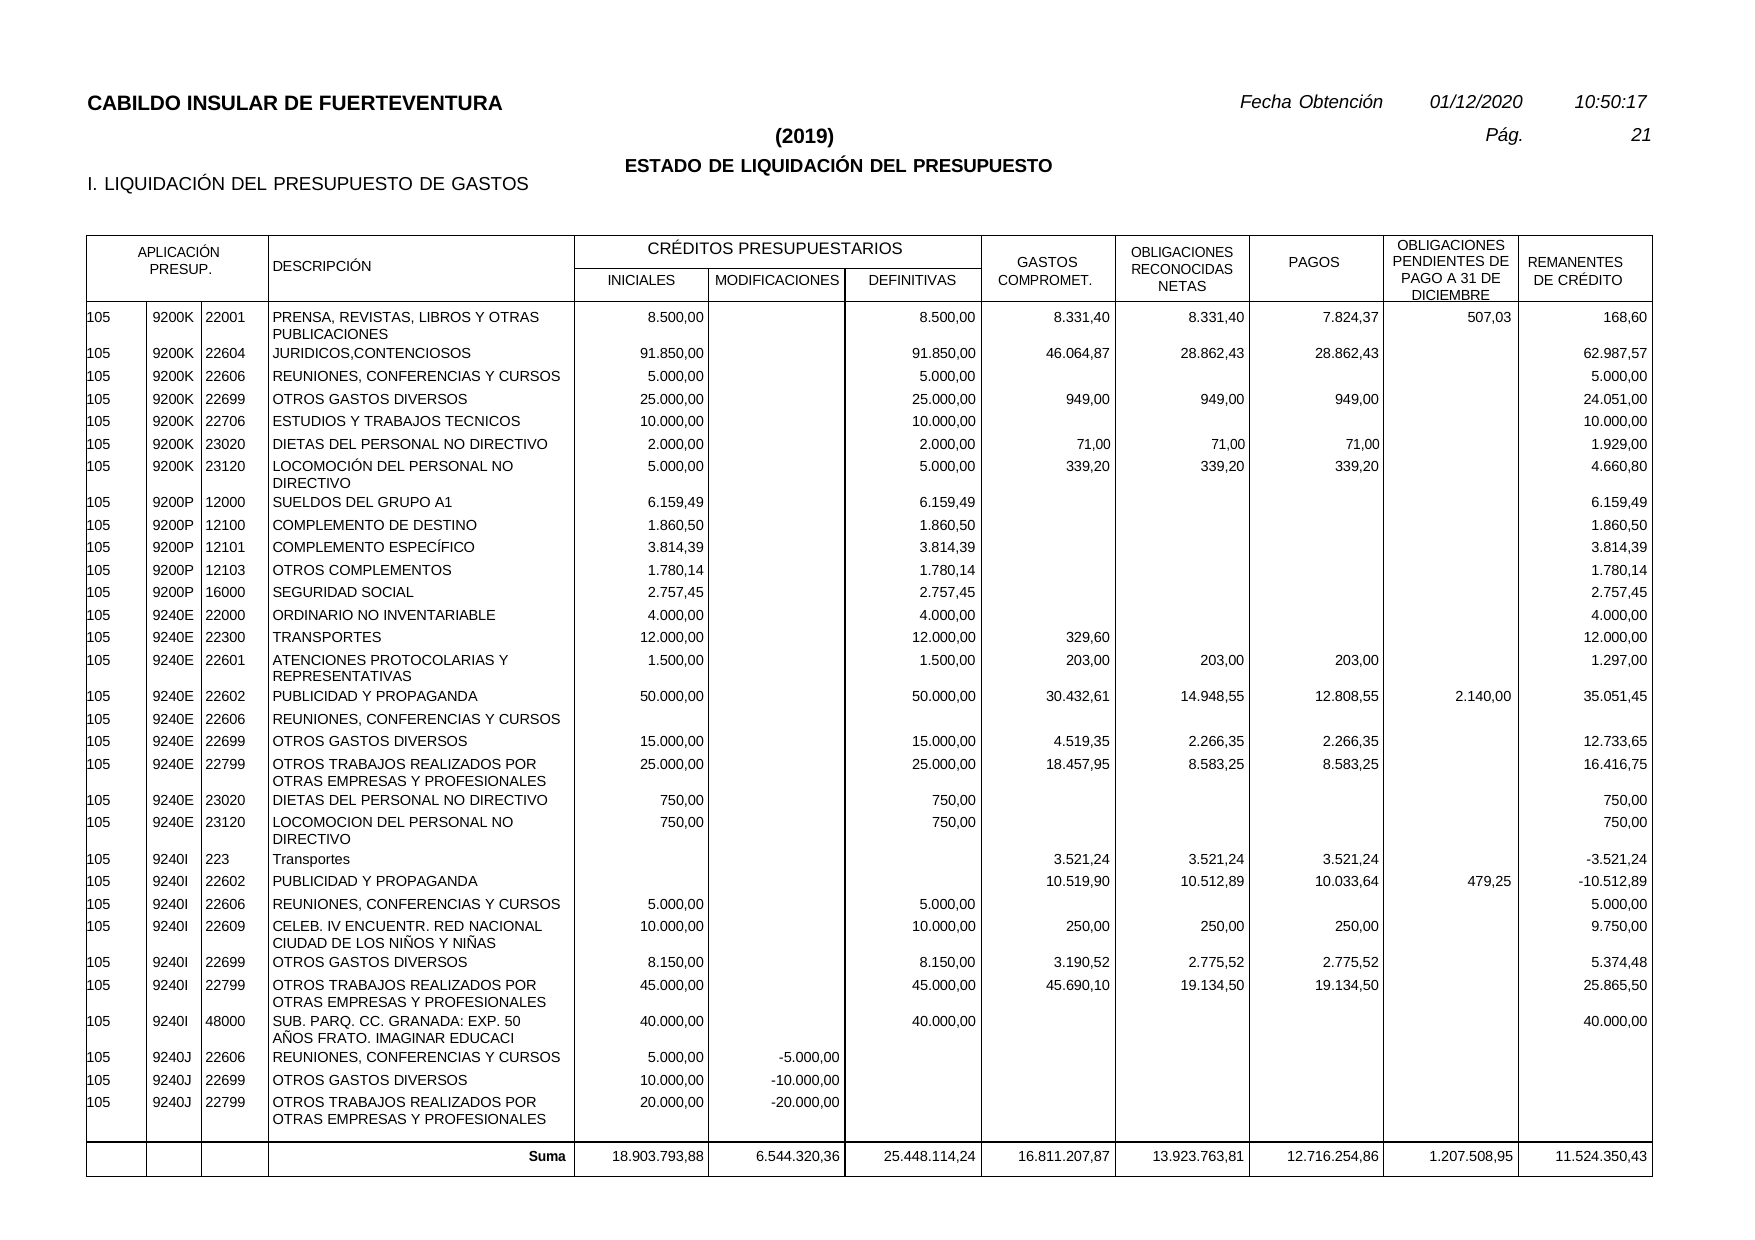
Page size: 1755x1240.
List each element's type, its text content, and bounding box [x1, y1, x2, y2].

table_cell 6.159,49 [1519, 493, 1652, 513]
table_cell 22000 [202, 603, 268, 626]
table_cell 168,60 [1519, 302, 1652, 325]
table_cell 9240I [147, 953, 201, 973]
table_cell OTROS TRABAJOS REALIZADOS POR [269, 1091, 574, 1111]
table_header GASTOS COMPROMET. [982, 236, 1115, 301]
table_cell 25.000,00 [846, 752, 981, 772]
table_cell 9200K [147, 365, 201, 387]
table_cell REUNIONES, CONFERENCIAS Y CURSOS [269, 365, 574, 387]
table_cell 105 [87, 1011, 146, 1030]
table_cell 23020 [202, 790, 268, 811]
table_cell 105 [87, 1069, 146, 1091]
table_cell COMPLEMENTO DE DESTINO [269, 513, 574, 536]
table_cell 9240J [147, 1069, 201, 1091]
table_header APLICACIÓN PRESUP. [87, 236, 268, 301]
table_cell 9240I [147, 974, 201, 993]
table_cell JURIDICOS,CONTENCIOSOS [269, 344, 574, 365]
table_cell REUNIONES, CONFERENCIAS Y CURSOS [269, 893, 574, 915]
table_cell 750,00 [846, 790, 981, 811]
table_cell [1384, 410, 1518, 432]
table_cell 2.775,52 [1116, 953, 1249, 973]
table_cell 12.733,65 [1519, 730, 1652, 752]
table_cell 50.000,00 [846, 686, 981, 707]
table_cell 3.521,24 [1250, 849, 1383, 870]
table_cell 35.051,45 [1519, 686, 1652, 707]
table_cell [1384, 831, 1518, 849]
table_cell 9240E [147, 752, 201, 772]
table_cell 18.903.793,88 [575, 1143, 708, 1176]
table_cell [1384, 648, 1518, 668]
table_cell [1250, 935, 1383, 953]
table_cell [575, 325, 708, 344]
table_cell 105 [87, 790, 146, 811]
table_cell [147, 935, 201, 953]
table_cell 46.064,87 [982, 344, 1115, 365]
table_cell [147, 772, 201, 790]
table_cell [1384, 626, 1518, 648]
table_cell OTROS TRABAJOS REALIZADOS POR [269, 974, 574, 993]
table_cell 2.266,35 [1116, 730, 1249, 752]
table_cell 22604 [202, 344, 268, 365]
table_cell 9240I [147, 915, 201, 935]
table_cell 4.519,35 [982, 730, 1115, 752]
table_cell 5.000,00 [846, 455, 981, 474]
table_cell 203,00 [1116, 648, 1249, 668]
table_cell [575, 707, 708, 730]
table_cell 105 [87, 953, 146, 973]
table_cell 9200K [147, 432, 201, 455]
table_cell 750,00 [1519, 811, 1652, 831]
table_cell -10.512,89 [1519, 870, 1652, 892]
table_header OBLIGACIONES PENDIENTES DE PAGO A 31 DE DICIEMBRE [1384, 236, 1518, 301]
table_cell DIRECTIVO [269, 475, 574, 492]
table_cell 329,60 [982, 626, 1115, 648]
table_cell 105 [87, 365, 146, 387]
table_cell 16.416,75 [1519, 752, 1652, 772]
table_cell [1116, 790, 1249, 811]
table_cell 12.000,00 [1519, 626, 1652, 648]
table_cell [1250, 668, 1383, 686]
table_cell [87, 772, 146, 790]
table_cell [1116, 893, 1249, 915]
table_cell AÑOS FRATO. IMAGINAR EDUCACI [269, 1030, 574, 1048]
table_cell [1250, 493, 1383, 513]
table_cell REUNIONES, CONFERENCIAS Y CURSOS [269, 707, 574, 730]
table_header OBLIGACIONES RECONOCIDAS NETAS [1116, 236, 1249, 301]
table_cell 40.000,00 [575, 1011, 708, 1030]
table_cell 4.660,80 [1519, 455, 1652, 474]
table_cell 4.000,00 [575, 603, 708, 626]
table_cell 949,00 [1250, 387, 1383, 410]
table_cell PRENSA, REVISTAS, LIBROS Y OTRAS [269, 302, 574, 325]
table_cell 3.521,24 [982, 849, 1115, 870]
table_cell 105 [87, 849, 146, 870]
table_cell 15.000,00 [846, 730, 981, 752]
table_cell [147, 831, 201, 849]
table_cell 105 [87, 432, 146, 455]
table_cell DIRECTIVO [269, 831, 574, 849]
table_cell 22706 [202, 410, 268, 432]
table_cell 25.000,00 [846, 387, 981, 410]
table_cell 105 [87, 536, 146, 558]
table_cell 23020 [202, 432, 268, 455]
table_cell 2.000,00 [846, 432, 981, 455]
table_cell DEFINITIVAS [846, 269, 981, 301]
table_cell [575, 1030, 708, 1048]
table_cell [982, 475, 1115, 492]
table_cell [202, 772, 268, 790]
table_cell 105 [87, 707, 146, 730]
table_cell 22799 [202, 752, 268, 772]
table_cell 3.814,39 [846, 536, 981, 558]
table_cell [1250, 365, 1383, 387]
table_cell 2.757,45 [846, 581, 981, 603]
table_cell [575, 993, 708, 1011]
table_cell 19.134,50 [1116, 974, 1249, 1141]
table_cell [202, 935, 268, 953]
table_cell 105 [87, 915, 146, 935]
table_cell [846, 668, 981, 686]
table_cell 12100 [202, 513, 268, 536]
table_cell [1116, 410, 1249, 432]
table_cell [1384, 325, 1518, 344]
table_cell [1116, 772, 1249, 790]
table_cell 4.000,00 [1519, 603, 1652, 626]
table_cell [982, 935, 1115, 953]
table_cell INICIALES [575, 269, 708, 301]
table_cell [982, 707, 1115, 730]
table_cell 10.000,00 [1519, 410, 1652, 432]
table_cell [982, 581, 1115, 603]
table_cell [1250, 325, 1383, 344]
table_cell [202, 993, 268, 1011]
table_cell 9240I [147, 1011, 201, 1030]
table_cell [982, 410, 1115, 432]
table_cell [1116, 475, 1249, 492]
table_cell 9240J [147, 1091, 201, 1141]
table_cell 5.000,00 [575, 893, 708, 915]
table_cell 2.140,00 [1384, 686, 1518, 707]
table_cell 1.860,50 [575, 513, 708, 536]
table_cell [1384, 558, 1518, 581]
table_cell [575, 668, 708, 686]
table_cell 105 [87, 730, 146, 752]
table_cell 5.000,00 [575, 365, 708, 387]
table_cell OTROS GASTOS DIVERSOS [269, 387, 574, 410]
table_cell 71,00 [1116, 432, 1249, 455]
table_cell 50.000,00 [575, 686, 708, 707]
table_cell 9240E [147, 707, 201, 730]
table_cell ESTUDIOS Y TRABAJOS TECNICOS [269, 410, 574, 432]
table_cell 14.948,55 [1116, 686, 1249, 707]
table_cell 105 [87, 493, 146, 513]
table_cell 1.860,50 [846, 513, 981, 536]
table_cell 15.000,00 [575, 730, 708, 752]
table_cell OTRAS EMPRESAS Y PROFESIONALES [269, 993, 574, 1011]
table_cell [1519, 668, 1652, 686]
table_cell [1519, 475, 1652, 492]
table_cell 8.150,00 [575, 953, 708, 973]
table_cell 105 [87, 344, 146, 365]
table_cell 3.521,24 [1116, 849, 1249, 870]
table_cell 750,00 [575, 790, 708, 811]
table_cell ATENCIONES PROTOCOLARIAS Y [269, 648, 574, 668]
table_cell [575, 935, 708, 953]
table_cell [1250, 603, 1383, 626]
table_cell 4.000,00 [846, 603, 981, 626]
table_cell OTROS TRABAJOS REALIZADOS POR [269, 752, 574, 772]
table_cell 9200P [147, 581, 201, 603]
table_cell [846, 935, 981, 953]
table_cell 12.000,00 [846, 626, 981, 648]
table_cell 105 [87, 893, 146, 915]
table_cell 10.000,00 [846, 915, 981, 935]
table_cell [575, 831, 708, 849]
table_cell 6.159,49 [846, 493, 981, 513]
table_cell [1116, 325, 1249, 344]
table_cell 105 [87, 302, 146, 325]
table_cell 12103 [202, 558, 268, 581]
table_cell LOCOMOCIÓN DEL PERSONAL NO [269, 455, 574, 474]
table_cell [1384, 365, 1518, 387]
table_header DESCRIPCIÓN [269, 236, 574, 301]
table_cell 5.000,00 [1519, 893, 1652, 915]
table_cell 949,00 [982, 387, 1115, 410]
table_cell 12.808,55 [1250, 686, 1383, 707]
table_cell 9.750,00 [1519, 915, 1652, 935]
table_cell [1250, 626, 1383, 648]
table_cell [1384, 432, 1518, 455]
table_cell Suma [269, 1143, 574, 1176]
table_cell 10.000,00 [846, 410, 981, 432]
table_cell [982, 831, 1115, 849]
table_cell [846, 849, 981, 870]
table_cell [1519, 831, 1652, 849]
table_cell [1250, 831, 1383, 849]
table_cell 40.000,00 [1519, 1011, 1652, 1141]
table_cell [982, 893, 1115, 915]
table_cell 8.583,25 [1116, 752, 1249, 772]
table_cell 105 [87, 974, 146, 993]
table_cell [1519, 935, 1652, 953]
table_cell 10.033,64 [1250, 870, 1383, 892]
table_cell [982, 603, 1115, 626]
table_cell 40.000,00 [846, 1011, 981, 1141]
table_cell [202, 475, 268, 492]
table_cell [846, 993, 981, 1011]
table_cell [1250, 772, 1383, 790]
table_cell -3.521,24 [1519, 849, 1652, 870]
table_cell [1116, 365, 1249, 387]
table_cell 91.850,00 [575, 344, 708, 365]
table_cell DIETAS DEL PERSONAL NO DIRECTIVO [269, 432, 574, 455]
table_cell 9240E [147, 730, 201, 752]
table_cell OTROS GASTOS DIVERSOS [269, 1069, 574, 1091]
table_cell -5.000,00 [709, 302, 844, 1068]
table_cell [1519, 993, 1652, 1011]
table_cell OTROS GASTOS DIVERSOS [269, 953, 574, 973]
table_cell 9200P [147, 493, 201, 513]
table_cell SUB. PARQ. CC. GRANADA: EXP. 50 [269, 1011, 574, 1030]
table_cell 1.500,00 [846, 648, 981, 668]
table_cell 45.690,10 [982, 974, 1115, 1141]
table_cell [982, 772, 1115, 790]
table_cell [1116, 493, 1249, 513]
table_cell OTRAS EMPRESAS Y PROFESIONALES [269, 772, 574, 790]
table_cell 22601 [202, 648, 268, 668]
table_cell CIUDAD DE LOS NIÑOS Y NIÑAS [269, 935, 574, 953]
table_cell 2.757,45 [575, 581, 708, 603]
table_cell [147, 325, 201, 344]
table_cell Transportes [269, 849, 574, 870]
table_cell 9240E [147, 626, 201, 648]
table_cell TRANSPORTES [269, 626, 574, 648]
table_cell 45.000,00 [575, 974, 708, 993]
table_cell 22799 [202, 974, 268, 993]
table_cell [575, 772, 708, 790]
table_cell 10.000,00 [575, 915, 708, 935]
table_cell 8.150,00 [846, 953, 981, 973]
table_cell [1384, 536, 1518, 558]
table_cell 8.500,00 [575, 302, 708, 325]
table_cell 6.159,49 [575, 493, 708, 513]
table_cell [147, 993, 201, 1011]
table_cell 2.757,45 [1519, 581, 1652, 603]
table_cell 9240E [147, 648, 201, 668]
table_cell 22799 [202, 1091, 268, 1141]
table_cell 28.862,43 [1116, 344, 1249, 365]
table_cell 250,00 [1116, 915, 1249, 935]
table_header REMANENTES DE CRÉDITO [1519, 236, 1652, 301]
table_cell 105 [87, 455, 146, 474]
table_cell 3.814,39 [1519, 536, 1652, 558]
table_cell [1250, 811, 1383, 831]
table_cell [575, 475, 708, 492]
table_cell 71,00 [982, 432, 1115, 455]
table_cell [202, 831, 268, 849]
table_cell 105 [87, 581, 146, 603]
table_cell [202, 668, 268, 686]
table_cell 16000 [202, 581, 268, 603]
table_cell 750,00 [1519, 790, 1652, 811]
table_cell 479,25 [1384, 870, 1518, 1141]
table_cell 2.266,35 [1250, 730, 1383, 752]
table_cell 12.000,00 [575, 626, 708, 648]
table_cell [982, 668, 1115, 686]
table_cell 949,00 [1116, 387, 1249, 410]
table_cell OTRAS EMPRESAS Y PROFESIONALES [269, 1111, 574, 1141]
table_cell 9240E [147, 811, 201, 831]
table_cell [982, 493, 1115, 513]
table_cell 9200K [147, 387, 201, 410]
table_cell [87, 831, 146, 849]
table_cell [87, 1030, 146, 1048]
table_cell 105 [87, 387, 146, 410]
table_cell [1250, 790, 1383, 811]
table_cell [147, 1030, 201, 1048]
table_cell [87, 993, 146, 1011]
table_cell 105 [87, 752, 146, 772]
table_cell [1519, 325, 1652, 344]
table_cell [846, 772, 981, 790]
table_cell 22606 [202, 707, 268, 730]
table_cell [202, 1030, 268, 1048]
table_cell [1116, 935, 1249, 953]
table_cell 1.929,00 [1519, 432, 1652, 455]
table_cell [1116, 626, 1249, 648]
table_cell [1116, 668, 1249, 686]
table_header PAGOS [1250, 236, 1383, 301]
table_cell MODIFICACIONES [709, 269, 844, 301]
table_cell [87, 1143, 146, 1176]
table_cell 22699 [202, 730, 268, 752]
table_cell 9240I [147, 849, 201, 870]
table_cell 105 [87, 870, 146, 892]
table_cell 250,00 [982, 915, 1115, 935]
table_cell [87, 935, 146, 953]
table_cell [1519, 772, 1652, 790]
table_cell 9200P [147, 536, 201, 558]
table_cell 8.331,40 [1116, 302, 1249, 325]
table_cell [575, 849, 708, 870]
table_cell LOCOMOCION DEL PERSONAL NO [269, 811, 574, 831]
table_cell [1116, 536, 1249, 558]
table_cell 8.583,25 [1250, 752, 1383, 772]
table_cell COMPLEMENTO ESPECÍFICO [269, 536, 574, 558]
table_cell 105 [87, 1048, 146, 1068]
table_cell [982, 365, 1115, 387]
table_cell 9240E [147, 790, 201, 811]
table_cell [1250, 581, 1383, 603]
table_cell 25.865,50 [1519, 974, 1652, 993]
table_cell 203,00 [982, 648, 1115, 668]
table_cell [982, 558, 1115, 581]
table_cell 7.824,37 [1250, 302, 1383, 325]
table_cell 23120 [202, 455, 268, 474]
table_cell 30.432,61 [982, 686, 1115, 707]
table_cell 9240J [147, 1048, 201, 1068]
table_cell 9200K [147, 302, 201, 325]
table_cell 2.775,52 [1250, 953, 1383, 973]
table_cell 250,00 [1250, 915, 1383, 935]
table_cell 105 [87, 626, 146, 648]
table_cell 105 [87, 1091, 146, 1141]
table_cell 9240E [147, 686, 201, 707]
table_cell [846, 870, 981, 892]
table_cell [147, 668, 201, 686]
table_cell [846, 325, 981, 344]
table_cell 203,00 [1250, 648, 1383, 668]
table_cell [1384, 707, 1518, 730]
table_cell [1250, 475, 1383, 492]
table_cell 8.331,40 [982, 302, 1115, 325]
table_cell [982, 325, 1115, 344]
table_cell 105 [87, 513, 146, 536]
table_cell [1384, 513, 1518, 536]
table_cell [982, 536, 1115, 558]
table_header CRÉDITOS PRESUPUESTARIOS [575, 236, 981, 268]
table_cell [846, 475, 981, 492]
table_cell 28.862,43 [1250, 344, 1383, 365]
table_cell 25.448.114,24 [846, 1143, 981, 1176]
table_cell 91.850,00 [846, 344, 981, 365]
table_cell 5.000,00 [846, 893, 981, 915]
table_cell [1519, 707, 1652, 730]
table_cell [1250, 513, 1383, 536]
table_cell [982, 513, 1115, 536]
table_cell 45.000,00 [846, 974, 981, 993]
table_cell 23120 [202, 811, 268, 831]
table_cell 22300 [202, 626, 268, 648]
table_cell 6.544.320,36 [709, 1143, 844, 1176]
table_cell REPRESENTATIVAS [269, 668, 574, 686]
table_cell [1116, 513, 1249, 536]
table_cell 10.000,00 [575, 1069, 708, 1091]
table_cell 339,20 [1250, 455, 1383, 474]
table_cell PUBLICIDAD Y PROPAGANDA [269, 870, 574, 892]
table_cell 750,00 [575, 811, 708, 831]
table_cell 105 [87, 648, 146, 668]
table_cell 22699 [202, 387, 268, 410]
table_cell 19.134,50 [1250, 974, 1383, 1141]
table_cell [1116, 831, 1249, 849]
table_cell 105 [87, 558, 146, 581]
table_cell 5.000,00 [575, 1048, 708, 1068]
table_cell 5.374,48 [1519, 953, 1652, 973]
table_cell 22606 [202, 365, 268, 387]
table_cell [1384, 493, 1518, 513]
table_cell 12.716.254,86 [1250, 1143, 1383, 1176]
table_cell 11.524.350,43 [1519, 1143, 1652, 1176]
table_cell [1384, 811, 1518, 831]
table_cell 10.519,90 [982, 870, 1115, 892]
table_cell -10.000,00 [709, 1069, 844, 1091]
table_cell OTROS COMPLEMENTOS [269, 558, 574, 581]
table_cell [1116, 603, 1249, 626]
table_cell 18.457,95 [982, 752, 1115, 772]
table_cell [87, 325, 146, 344]
table_cell [1384, 849, 1518, 870]
table_cell OTROS GASTOS DIVERSOS [269, 730, 574, 752]
table_cell 1.780,14 [575, 558, 708, 581]
table_cell [1384, 387, 1518, 410]
table_cell [147, 475, 201, 492]
table_cell [1250, 893, 1383, 915]
table_cell [982, 790, 1115, 811]
table_cell 25.000,00 [575, 752, 708, 772]
table_cell 1.780,14 [1519, 558, 1652, 581]
table_cell 9200K [147, 455, 201, 474]
table_cell 3.814,39 [575, 536, 708, 558]
table_cell 339,20 [982, 455, 1115, 474]
table_cell SUELDOS DEL GRUPO A1 [269, 493, 574, 513]
table_cell 750,00 [846, 811, 981, 831]
table_cell 5.000,00 [1519, 365, 1652, 387]
table_cell [202, 325, 268, 344]
table_cell 22606 [202, 893, 268, 915]
table_cell 105 [87, 410, 146, 432]
table_cell 9200P [147, 558, 201, 581]
table_cell 1.860,50 [1519, 513, 1652, 536]
table_cell 9240I [147, 893, 201, 915]
table_cell 105 [87, 686, 146, 707]
table_cell 25.000,00 [575, 387, 708, 410]
table_cell 5.000,00 [575, 455, 708, 474]
table_cell 5.000,00 [846, 365, 981, 387]
table_cell 20.000,00 [575, 1091, 708, 1141]
table_cell [982, 811, 1115, 831]
table_cell [1384, 752, 1518, 772]
table_cell [575, 870, 708, 892]
table_cell 9240I [147, 870, 201, 892]
table_cell 9240E [147, 603, 201, 626]
table_cell 22602 [202, 686, 268, 707]
table_cell 10.512,89 [1116, 870, 1249, 892]
table_cell CELEB. IV ENCUENTR. RED NACIONAL [269, 915, 574, 935]
table_cell 62.987,57 [1519, 344, 1652, 365]
table_cell [1384, 344, 1518, 365]
table_cell 3.190,52 [982, 953, 1115, 973]
table_cell 8.500,00 [846, 302, 981, 325]
table_cell [1384, 772, 1518, 790]
table_cell REUNIONES, CONFERENCIAS Y CURSOS [269, 1048, 574, 1068]
table_cell [1250, 558, 1383, 581]
table_cell [147, 1143, 201, 1176]
table_cell 9200K [147, 410, 201, 432]
table_cell 507,03 [1384, 302, 1518, 325]
table_cell 2.000,00 [575, 432, 708, 455]
table_cell DIETAS DEL PERSONAL NO DIRECTIVO [269, 790, 574, 811]
table_cell [846, 707, 981, 730]
table_cell [87, 668, 146, 686]
table_cell [1250, 410, 1383, 432]
table_cell 22699 [202, 953, 268, 973]
table_cell [1116, 581, 1249, 603]
table_cell 22001 [202, 302, 268, 325]
table_cell [1384, 581, 1518, 603]
table_cell 105 [87, 603, 146, 626]
table_cell -20.000,00 [709, 1091, 844, 1141]
table_cell [1250, 707, 1383, 730]
table_cell [1384, 603, 1518, 626]
table_cell 223 [202, 849, 268, 870]
table_cell 24.051,00 [1519, 387, 1652, 410]
table_cell 71,00 [1250, 432, 1383, 455]
table_cell 22699 [202, 1069, 268, 1091]
table_cell 9200P [147, 513, 201, 536]
table_cell 22602 [202, 870, 268, 892]
table_cell [1384, 668, 1518, 686]
table_cell 13.923.763,81 [1116, 1143, 1249, 1176]
table_cell [846, 831, 981, 849]
table_cell [1384, 455, 1518, 474]
table_cell 22609 [202, 915, 268, 935]
table_cell 1.207.508,95 [1384, 1143, 1518, 1176]
table_cell [202, 1143, 268, 1176]
table_cell 12101 [202, 536, 268, 558]
table_cell 1.297,00 [1519, 648, 1652, 668]
table_cell [1116, 558, 1249, 581]
table_cell 1.500,00 [575, 648, 708, 668]
table_cell ORDINARIO NO INVENTARIABLE [269, 603, 574, 626]
table_cell [1384, 790, 1518, 811]
table_cell 48000 [202, 1011, 268, 1030]
table_cell [1116, 707, 1249, 730]
table_cell [1384, 475, 1518, 492]
table_cell PUBLICACIONES [269, 325, 574, 344]
table_cell 339,20 [1116, 455, 1249, 474]
table_cell 12000 [202, 493, 268, 513]
table_cell 10.000,00 [575, 410, 708, 432]
table_cell 16.811.207,87 [982, 1143, 1115, 1176]
table_cell 105 [87, 811, 146, 831]
table_cell 22606 [202, 1048, 268, 1068]
table_cell [1384, 730, 1518, 752]
table_cell 9200K [147, 344, 201, 365]
table_cell 1.780,14 [846, 558, 981, 581]
table_cell [1116, 811, 1249, 831]
table_cell SEGURIDAD SOCIAL [269, 581, 574, 603]
table_cell PUBLICIDAD Y PROPAGANDA [269, 686, 574, 707]
table_cell [87, 475, 146, 492]
table_cell [1250, 536, 1383, 558]
